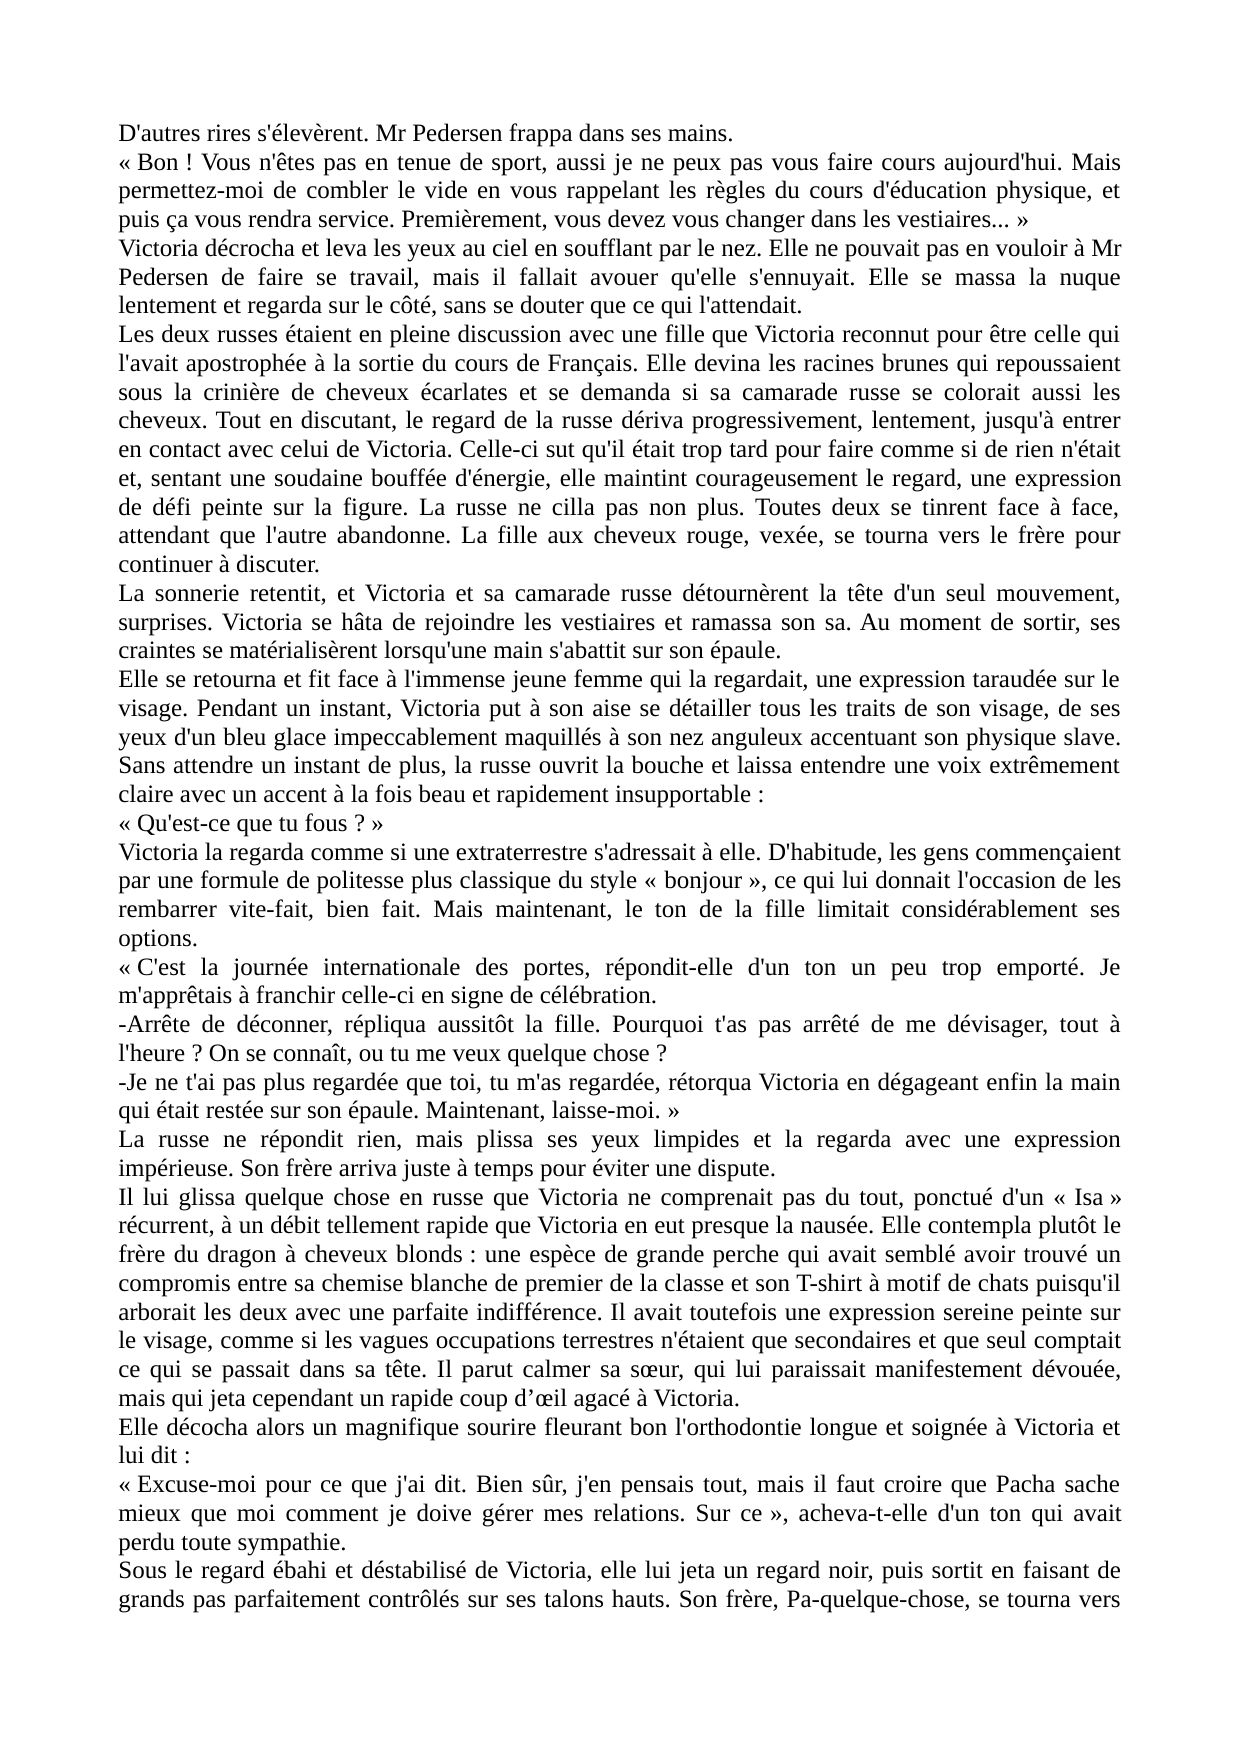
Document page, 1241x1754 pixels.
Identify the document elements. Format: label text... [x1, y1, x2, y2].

text « Qu'est-ce que tu fous ? » [118, 808, 1122, 837]
text La russe ne répondit rien, mais plissa ses yeux limpides et la regarda avec une expression impérieuse. Son frère arriva juste à temps pour éviter une dispute. [118, 1124, 1122, 1182]
text Les deux russes étaient en pleine discussion avec une fille que Victoria reconnut pour être celle qui l'avait apostrophée à la sortie du cours de Français. Elle devina les racines brunes qui repoussaient sous la crinière de cheveux écarlates et se demanda si sa camarade russe se colorait aussi les cheveux. Tout en discutant, le regard de la russe dériva progressivement, lentement, jusqu'à entrer en contact avec celui de Victoria. Celle-ci sut qu'il était trop tard pour faire comme si de rien n'était et, sentant une soudaine bouffée d'énergie, elle maintint courageusement le regard, une expression de défi peinte sur la figure. La russe ne cilla pas non plus. Toutes deux se tinrent face à face, attendant que l'autre abandonne. La fille aux cheveux rouge, vexée, se tourna vers le frère pour continuer à discuter. [118, 319, 1122, 578]
text « Bon ! Vous n'êtes pas en tenue de sport, aussi je ne peux pas vous faire cours aujourd'hui. Mais permettez-moi de combler le vide en vous rappelant les règles du cours d'éducation physique, et puis ça vous rendra service. Premièrement, vous devez vous changer dans les vestiaires... » [118, 147, 1122, 233]
text Victoria décrocha et leva les yeux au ciel en soufflant par le nez. Elle ne pouvait pas en vouloir à Mr Pedersen de faire se travail, mais il fallait avouer qu'elle s'ennuyait. Elle se massa la nuque lentement et regarda sur le côté, sans se douter que ce qui l'attendait. [118, 233, 1122, 319]
text -Arrête de déconner, répliqua aussitôt la fille. Pourquoi t'as pas arrêté de me dévisager, tout à l'heure ? On se connaît, ou tu me veux quelque chose ? [118, 1009, 1122, 1067]
text Elle se retourna et fit face à l'immense jeune femme qui la regardait, une expression taraudée sur le visage. Pendant un instant, Victoria put à son aise se détailler tous les traits de son visage, de ses yeux d'un bleu glace impeccablement maquillés à son nez anguleux accentuant son physique slave. Sans attendre un instant de plus, la russe ouvrit la bouche et laissa entendre une voix extrêmement claire avec un accent à la fois beau et rapidement insupportable : [118, 664, 1122, 808]
text Elle décocha alors un magnifique sourire fleurant bon l'orthodontie longue et soignée à Victoria et lui dit : [118, 1412, 1122, 1469]
text Victoria la regarda comme si une extraterrestre s'adressait à elle. D'habitude, les gens commençaient par une formule de politesse plus classique du style « bonjour », ce qui lui donnait l'occasion de les rembarrer vite-fait, bien fait. Mais maintenant, le ton de la fille limitait considérablement ses options. [118, 837, 1122, 952]
text Il lui glissa quelque chose en russe que Victoria ne comprenait pas du tout, ponctué d'un « Isa » récurrent, à un débit tellement rapide que Victoria en eut presque la nausée. Elle contempla plutôt le frère du dragon à cheveux blonds : une espèce de grande perche qui avait semblé avoir trouvé un compromis entre sa chemise blanche de premier de la classe et son T-shirt à motif de chats puisqu'il arborait les deux avec une parfaite indifférence. Il avait toutefois une expression sereine peinte sur le visage, comme si les vagues occupations terrestres n'étaient que secondaires et que seul comptait ce qui se passait dans sa tête. Il parut calmer sa sœur, qui lui paraissait manifestement dévouée, mais qui jeta cependant un rapide coup d’œil agacé à Victoria. [118, 1182, 1122, 1412]
text Sous le regard ébahi et déstabilisé de Victoria, elle lui jeta un regard noir, puis sortit en faisant de grands pas parfaitement contrôlés sur ses talons hauts. Son frère, Pa-quelque-chose, se tourna vers [118, 1556, 1122, 1613]
text -Je ne t'ai pas plus regardée que toi, tu m'as regardée, rétorqua Victoria en dégageant enfin la main qui était restée sur son épaule. Maintenant, laisse-moi. » [118, 1067, 1122, 1124]
text La sonnerie retentit, et Victoria et sa camarade russe détournèrent la tête d'un seul mouvement, surprises. Victoria se hâta de rejoindre les vestiaires et ramassa son sa. Au moment de sortir, ses craintes se matérialisèrent lorsqu'une main s'abattit sur son épaule. [118, 578, 1122, 664]
text « Excuse-moi pour ce que j'ai dit. Bien sûr, j'en pensais tout, mais il faut croire que Pacha sache mieux que moi comment je doive gérer mes relations. Sur ce », acheva-t-elle d'un ton qui avait perdu toute sympathie. [118, 1469, 1122, 1556]
text D'autres rires s'élevèrent. Mr Pedersen frappa dans ses mains. [118, 118, 1122, 147]
text « C'est la journée internationale des portes, répondit-elle d'un ton un peu trop emporté. Je m'apprêtais à franchir celle-ci en signe de célébration. [118, 952, 1122, 1009]
